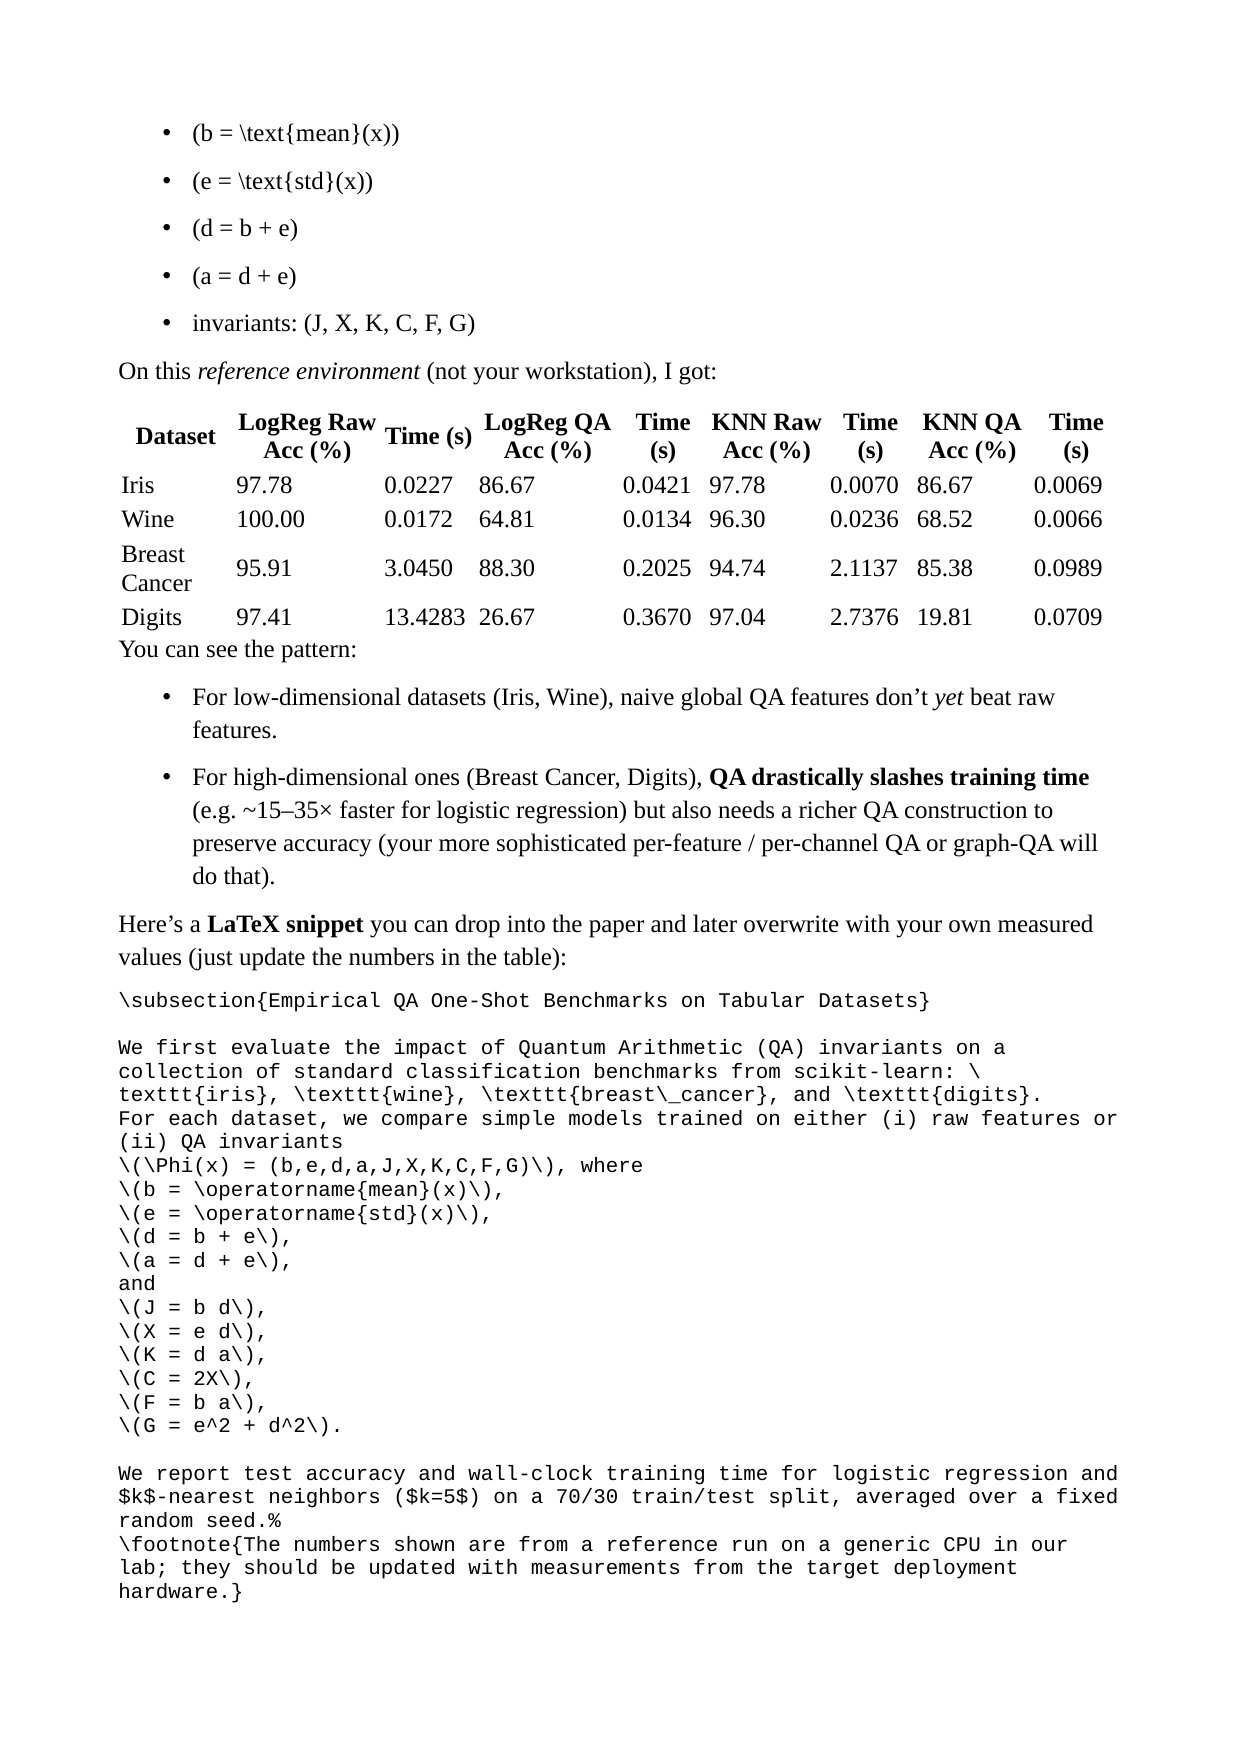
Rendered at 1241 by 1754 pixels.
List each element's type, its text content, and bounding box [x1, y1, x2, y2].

text For each dataset, we compare simple models trained on either (i) raw features or (ii) QA invariants [118, 1108, 1122, 1155]
table_header Time (s) [827, 404, 914, 467]
text \(J = b d\), [118, 1297, 1122, 1321]
table_cell 97.78 [233, 467, 381, 502]
text On this reference environment (not your workstation), I got: [118, 356, 1122, 385]
table_header Time (s) [381, 404, 476, 467]
table_header LogReg Raw Acc (%) [233, 404, 381, 467]
table_cell 3.0450 [381, 536, 476, 599]
table_cell 96.30 [706, 502, 827, 536]
text \(X = e d\), [118, 1321, 1122, 1344]
list (e = \text{std}(x)) [162, 166, 1122, 194]
text \(K = d a\), [118, 1344, 1122, 1368]
list (b = \text{mean}(x)) [162, 118, 1122, 147]
table_cell 85.38 [914, 536, 1031, 599]
table_cell 97.41 [233, 600, 381, 634]
table_cell 94.74 [706, 536, 827, 599]
text Here’s a LaTeX snippet you can drop into the paper and later overwrite with your own measured values (just update the numbers in the table): [118, 909, 1122, 971]
table_cell 0.0227 [381, 467, 476, 502]
table_cell Digits [118, 600, 233, 634]
text \(G = e^2 + d^2\). [118, 1415, 1122, 1439]
list (a = d + e) [162, 261, 1122, 290]
table_cell 0.0069 [1031, 467, 1122, 502]
table_cell 0.0134 [620, 502, 706, 536]
text \(\Phi(x) = (b,e,d,a,J,X,K,C,F,G)\), where [118, 1155, 1122, 1179]
text \(e = \operatorname{std}(x)\), [118, 1202, 1122, 1226]
table_cell 0.0236 [827, 502, 914, 536]
table_cell 26.67 [476, 600, 620, 634]
table_cell 2.1137 [827, 536, 914, 599]
table_cell 95.91 [233, 536, 381, 599]
table_cell 64.81 [476, 502, 620, 536]
table_cell 0.0709 [1031, 600, 1122, 634]
table_cell 88.30 [476, 536, 620, 599]
text \(F = b a\), [118, 1392, 1122, 1415]
table_cell Wine [118, 502, 233, 536]
list For high-dimensional ones (Breast Cancer, Digits), QA drastically slashes training time (e.g. ~15–35× faster for logistic regression) but also needs a richer QA construction to preserve accuracy (your more sophisticated per-feature / per-channel QA or graph-QA will do that). [162, 762, 1122, 890]
table_cell 97.78 [706, 467, 827, 502]
list invariants: (J, X, K, C, F, G) [162, 308, 1122, 337]
table_cell Iris [118, 467, 233, 502]
list For low-dimensional datasets (Iris, Wine), naive global QA features don’t yet beat raw features. [162, 682, 1122, 743]
table_cell 0.3670 [620, 600, 706, 634]
table_cell 19.81 [914, 600, 1031, 634]
table_cell 0.0066 [1031, 502, 1122, 536]
table_cell 0.2025 [620, 536, 706, 599]
text You can see the pattern: [118, 634, 1122, 663]
text We report test accuracy and wall-clock training time for logistic regression and $k$-nearest neighbors ($k=5$) on a 70/30 train/test split, averaged over a fixed random seed.% [118, 1463, 1122, 1533]
table_header Dataset [118, 404, 233, 467]
table_header LogReg QA Acc (%) [476, 404, 620, 467]
table_header KNN QA Acc (%) [914, 404, 1031, 467]
table_header KNN Raw Acc (%) [706, 404, 827, 467]
text \(a = d + e\), [118, 1250, 1122, 1273]
table_cell 86.67 [476, 467, 620, 502]
table_cell 86.67 [914, 467, 1031, 502]
table_cell 100.00 [233, 502, 381, 536]
table_cell 97.04 [706, 600, 827, 634]
text \(C = 2X\), [118, 1368, 1122, 1392]
table_cell 0.0172 [381, 502, 476, 536]
text \(b = \operatorname{mean}(x)\), [118, 1179, 1122, 1202]
text \subsection{Empirical QA One-Shot Benchmarks on Tabular Datasets} [118, 990, 1122, 1013]
text and [118, 1273, 1122, 1297]
table_cell 2.7376 [827, 600, 914, 634]
table_cell 68.52 [914, 502, 1031, 536]
table_cell 0.0421 [620, 467, 706, 502]
text \(d = b + e\), [118, 1226, 1122, 1250]
table_cell Breast Cancer [118, 536, 233, 599]
table_cell 0.0070 [827, 467, 914, 502]
table_cell 13.4283 [381, 600, 476, 634]
table_cell 0.0989 [1031, 536, 1122, 599]
table_header Time (s) [1031, 404, 1122, 467]
table_header Time (s) [620, 404, 706, 467]
list (d = b + e) [162, 213, 1122, 242]
text \footnote{The numbers shown are from a reference run on a generic CPU in our lab; they should be updated with measurements from the target deployment hardware.} [118, 1533, 1122, 1604]
text We first evaluate the impact of Quantum Arithmetic (QA) invariants on a collection of standard classification benchmarks from scikit-learn: \texttt{iris}, \texttt{wine}, \texttt{breast\_cancer}, and \texttt{digits}. [118, 1037, 1122, 1108]
